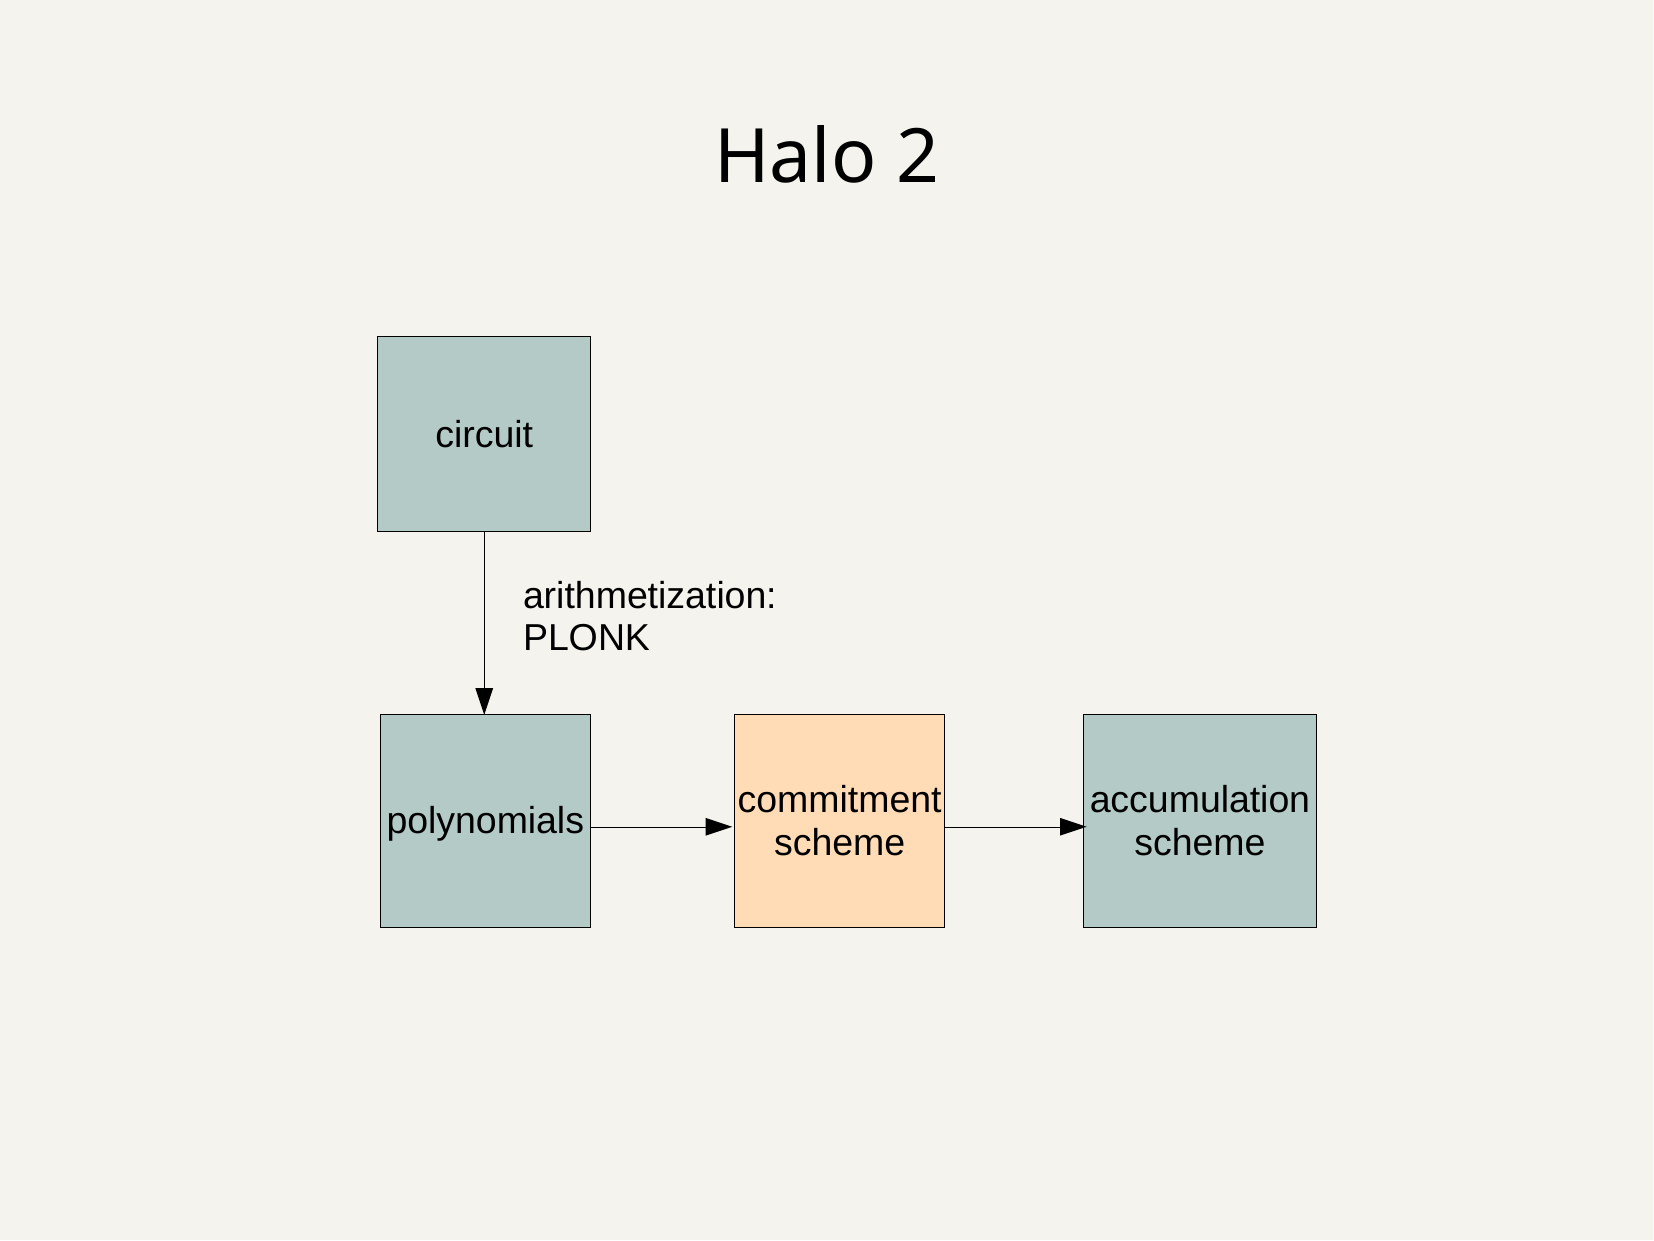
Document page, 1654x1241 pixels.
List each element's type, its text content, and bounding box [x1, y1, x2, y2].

text_box commitment scheme [734, 714, 945, 928]
text_box circuit [377, 336, 591, 532]
text_box accumulation scheme [1083, 714, 1317, 928]
text_box polynomials [380, 714, 591, 928]
text_box arithmetization: PLONK [508, 566, 804, 666]
title Halo 2 [82, 49, 1571, 257]
